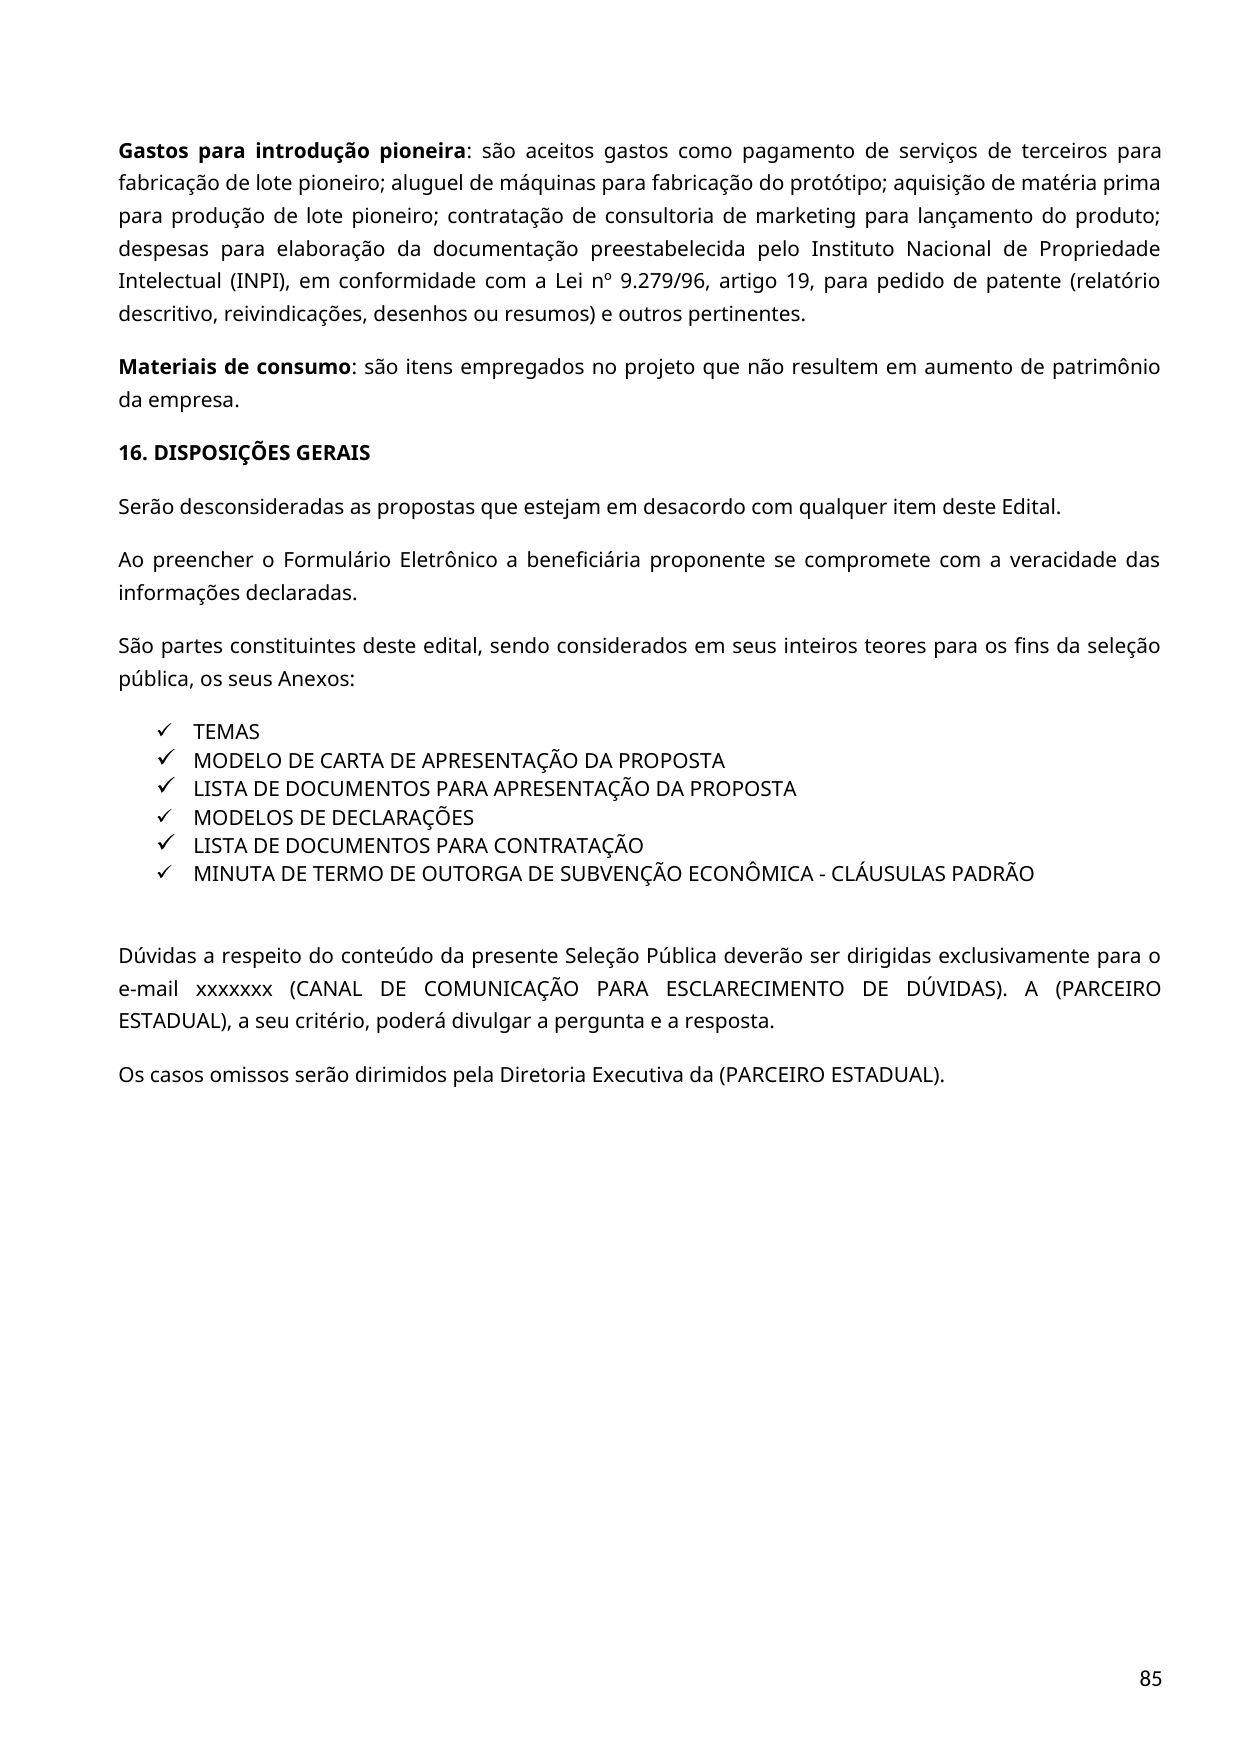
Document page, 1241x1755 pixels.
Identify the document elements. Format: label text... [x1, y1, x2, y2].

text Os casos omissos serão dirimidos pela Diretoria Executiva da (PARCEIRO ESTADUAL). [118, 1060, 1162, 1088]
list MODELOS DE DECLARAÇÕES [156, 803, 1162, 831]
list LISTA DE DOCUMENTOS PARA APRESENTAÇÃO DA PROPOSTA [156, 774, 1162, 803]
text Gastos para introdução pioneira: são aceitos gastos como pagamento de serviços de terceiros para fabricação de lote pioneiro; aluguel de máquinas para fabricação do protótipo; aquisição de matéria prima para produção de lote pioneiro; contratação de consultoria de marketing para lançamento do produto; despesas para elaboração da documentação preestabelecida pelo Instituto Nacional de Propriedade Intelectual (INPI), em conformidade com a Lei nº 9.279/96, artigo 19, para pedido de patente (relatório descritivo, reivindicações, desenhos ou resumos) e outros pertinentes. [118, 136, 1162, 327]
list LISTA DE DOCUMENTOS PARA CONTRATAÇÃO [156, 831, 1162, 859]
text Ao preencher o Formulário Eletrônico a beneficiária proponente se compromete com a veracidade das informações declaradas. [118, 545, 1162, 606]
text Dúvidas a respeito do conteúdo da presente Seleção Pública deverão ser dirigidas exclusivamente para o e-mail xxxxxxx (CANAL DE COMUNICAÇÃO PARA ESCLARECIMENTO DE DÚVIDAS). A (PARCEIRO ESTADUAL), a seu critério, poderá divulgar a pergunta e a resposta. [118, 941, 1162, 1035]
text 16. DISPOSIÇÕES GERAIS [118, 438, 1162, 467]
text Materiais de consumo: são itens empregados no projeto que não resultem em aumento de patrimônio da empresa. [118, 352, 1162, 413]
list MODELO DE CARTA DE APRESENTAÇÃO DA PROPOSTA [156, 746, 1162, 774]
text São partes constituintes deste edital, sendo considerados em seus inteiros teores para os fins da seleção pública, os seus Anexos: [118, 631, 1162, 692]
text Serão desconsideradas as propostas que estejam em desacordo com qualquer item deste Edital. [118, 492, 1162, 520]
list TEMAS [156, 717, 1162, 746]
list MINUTA DE TERMO DE OUTORGA DE SUBVENÇÃO ECONÔMICA - CLÁUSULAS PADRÃO [156, 859, 1162, 888]
